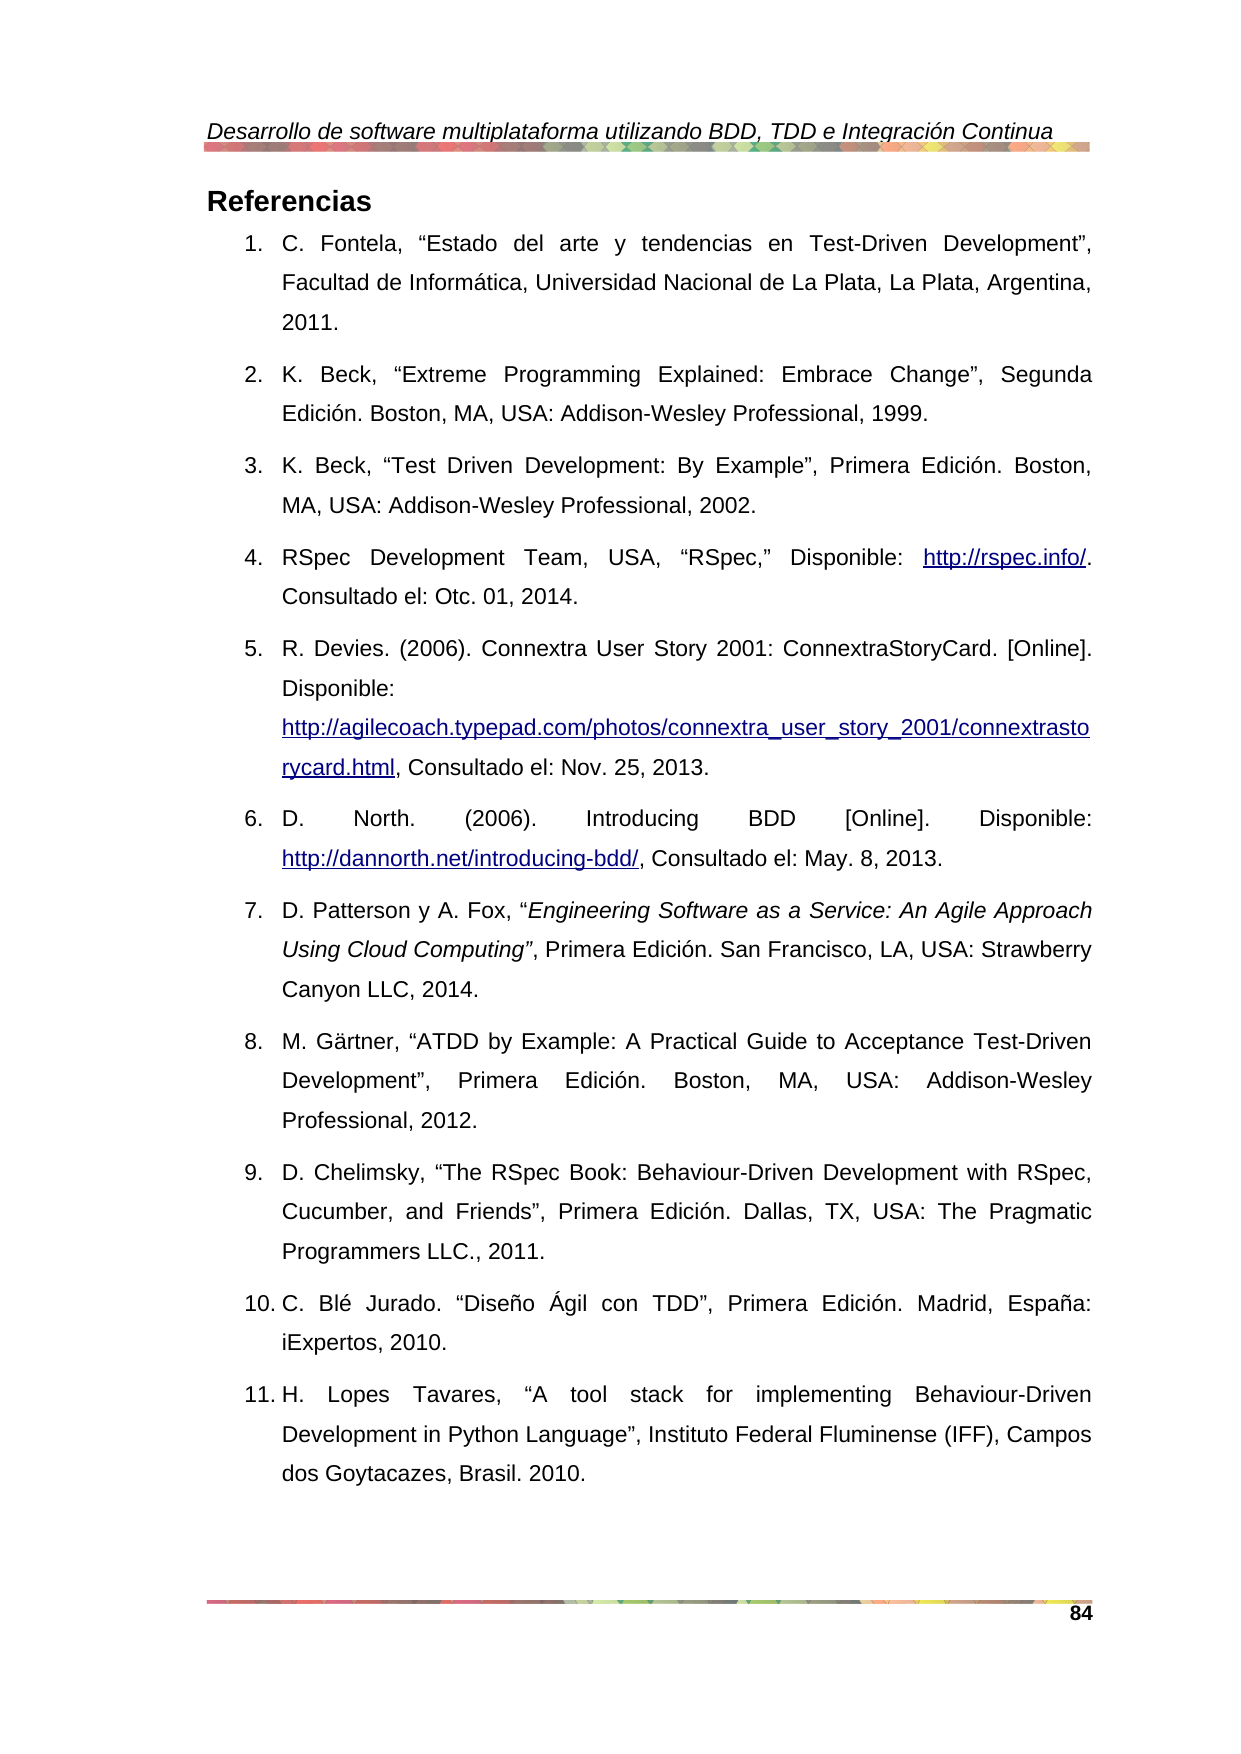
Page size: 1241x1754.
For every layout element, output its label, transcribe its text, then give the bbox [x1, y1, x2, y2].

subtitle C. Fontela, “Estado del arte y tendencias en Test-Driven Development”, Facultad de Informática, Universidad Nacional de La Plata, La Plata, Argentina, 2011. [244, 230, 1093, 335]
subtitle D. Patterson y A. Fox, “Engineering Software as a Service: An Agile Approach Using Cloud Computing”, Primera Edición. San Francisco, LA, USA: Strawberry Canyon LLC, 2014. [244, 897, 1093, 1002]
subtitle R. Devies. (2006). Connextra User Story 2001: ConnextraStoryCard. [Online]. Disponible: http://agilecoach.typepad.com/photos/connextra_user_story_2001/connextrastorycard.html, Consultado el: Nov. 25, 2013. [244, 635, 1093, 780]
text [206, 1600, 1093, 1604]
subtitle C. Blé Jurado. “Diseño Ágil con TDD”, Primera Edición. Madrid, España: iExpertos, 2010. [244, 1290, 1093, 1356]
subtitle D. North. (2006). Introducing BDD [Online]. Disponible: http://dannorth.net/introducing-bdd/, Consultado el: May. 8, 2013. [244, 805, 1093, 871]
subtitle D. Chelimsky, “The RSpec Book: Behaviour-Driven Development with RSpec, Cucumber, and Friends”, Primera Edición. Dallas, TX, USA: The Pragmatic Programmers LLC., 2011. [244, 1159, 1093, 1264]
subtitle Referencias [207, 184, 1093, 217]
subtitle M. Gärtner, “ATDD by Example: A Practical Guide to Acceptance Test-Driven Development”, Primera Edición. Boston, MA, USA: Addison-Wesley Professional, 2012. [244, 1028, 1093, 1133]
text [203, 142, 1090, 152]
subtitle K. Beck, “Test Driven Development: By Example”, Primera Edición. Boston, MA, USA: Addison-Wesley Professional, 2002. [244, 452, 1093, 518]
subtitle K. Beck, “Extreme Programming Explained: Embrace Change”, Segunda Edición. Boston, MA, USA: Addison-Wesley Professional, 1999. [244, 361, 1093, 426]
subtitle H. Lopes Tavares, “A tool stack for implementing Behaviour-Driven Development in Python Language”, Instituto Federal Fluminense (IFF), Campos dos Goytacazes, Brasil. 2010. [244, 1381, 1093, 1486]
subtitle RSpec Development Team, USA, “RSpec,” Disponible: http://rspec.info/. Consultado el: Otc. 01, 2014. [244, 543, 1093, 609]
